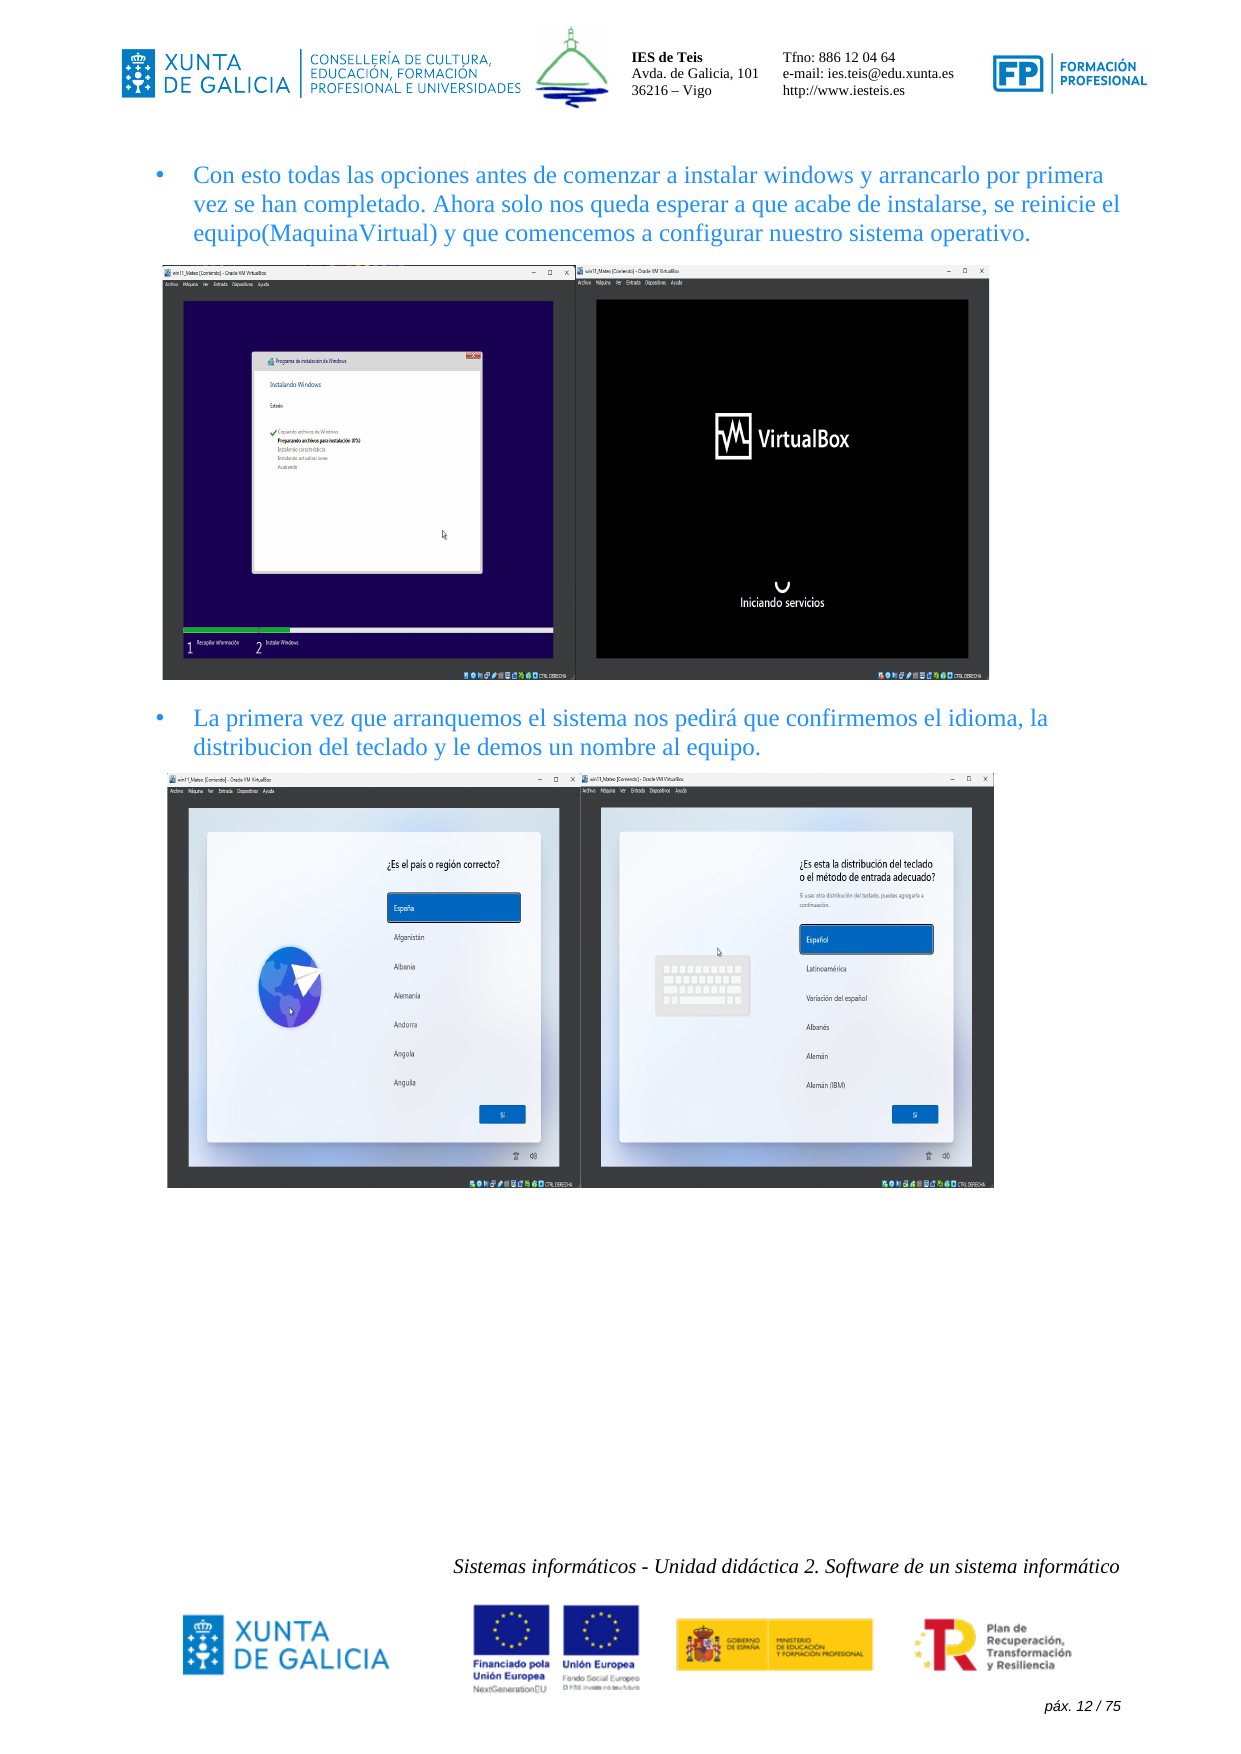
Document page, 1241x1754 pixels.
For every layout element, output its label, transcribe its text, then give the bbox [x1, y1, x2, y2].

picture [167, 773, 994, 1188]
list Con esto todas las opciones antes de comenzar a instalar windows y arrancarlo por primera vez se han completado. Ahora solo nos queda esperar a que acabe de instalarse, se reinicie el equipo(MaquinaVirtual) y que comencemos a configurar nuestro sistema operativo. [156, 160, 1122, 247]
list La primera vez que arranquemos el sistema nos pedirá que confirmemos el idioma, la distribucion del teclado y le demos un nombre al equipo. [156, 703, 1122, 761]
picture [534, 25, 611, 110]
picture [182, 1593, 1085, 1700]
picture [989, 50, 1153, 97]
picture [162, 265, 990, 680]
picture [121, 49, 521, 98]
